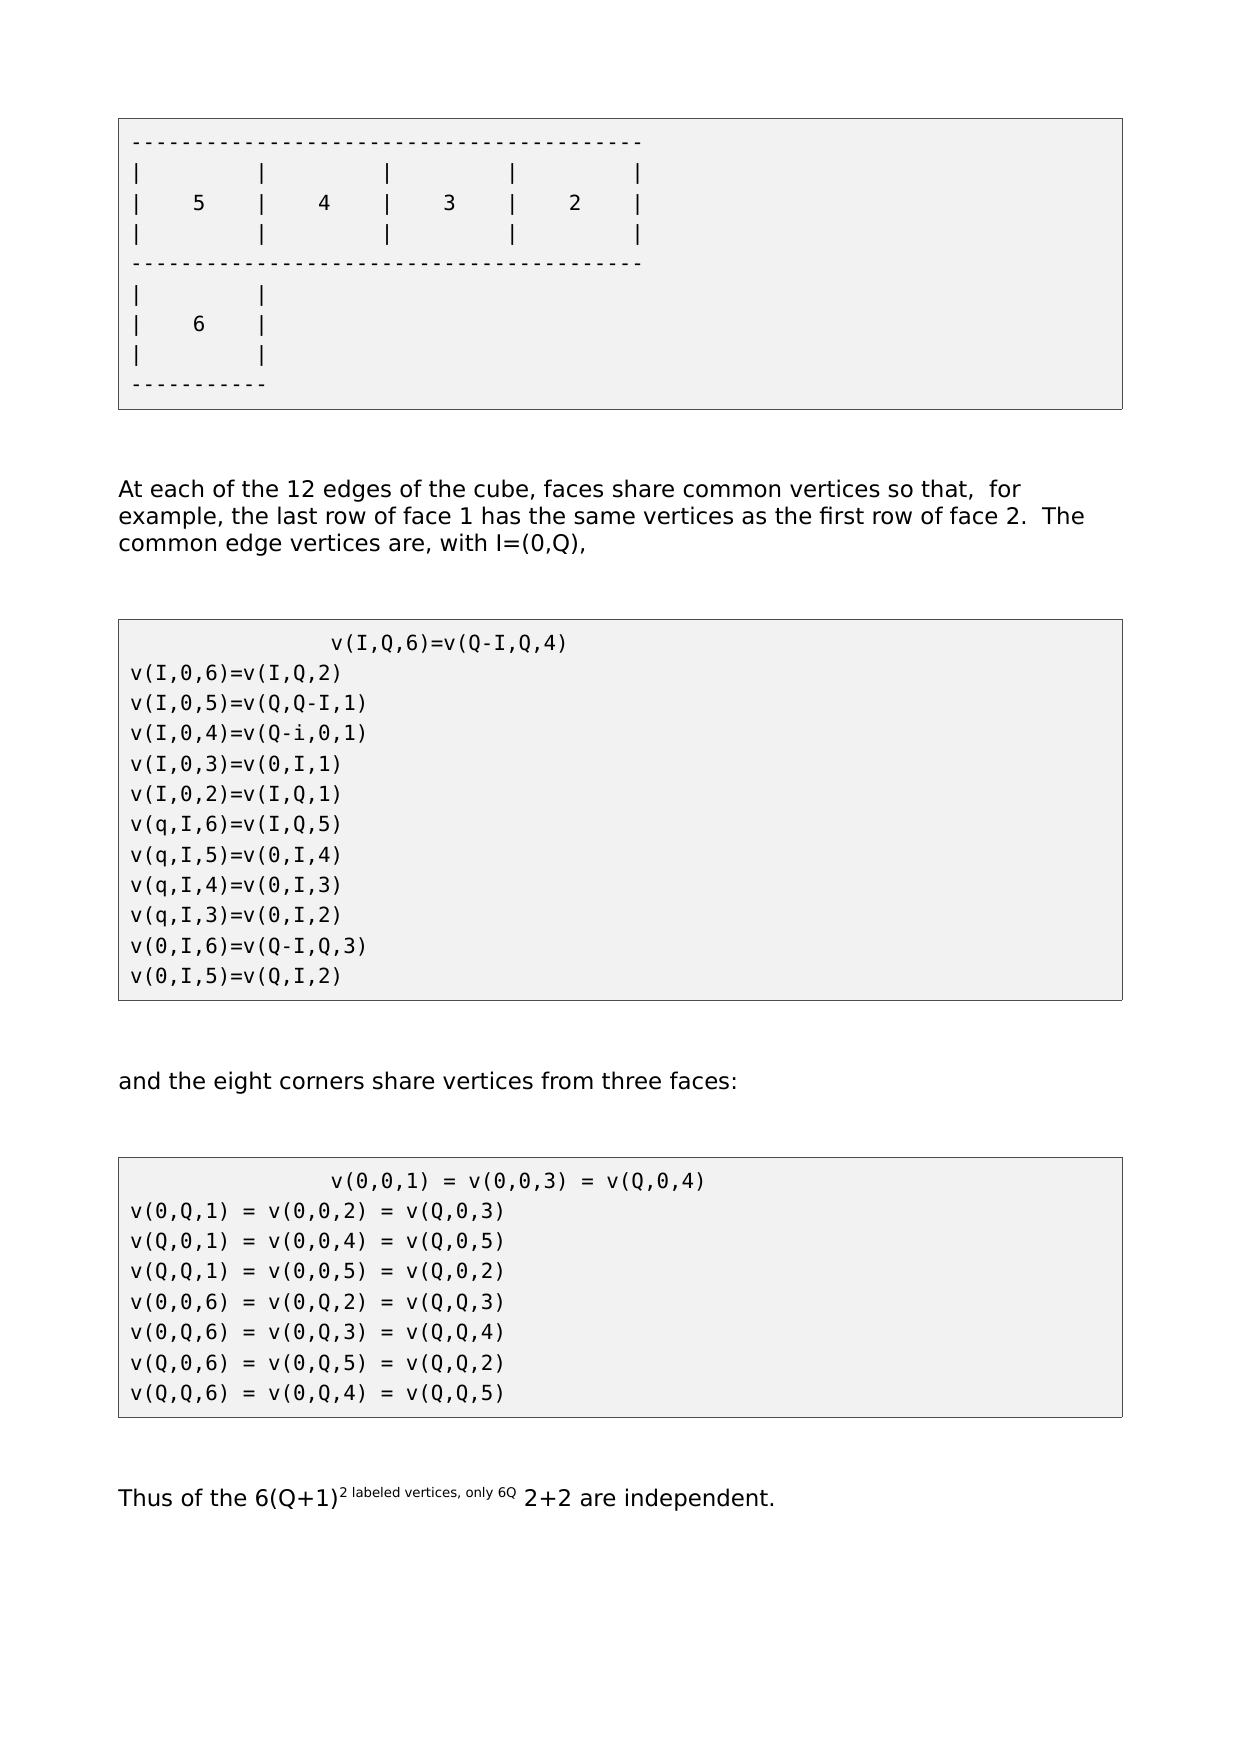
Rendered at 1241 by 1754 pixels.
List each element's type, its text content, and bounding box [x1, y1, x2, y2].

text At each of the 12 edges of the cube, faces share common vertices so that, for example, the last row of face 1 has the same vertices as the first row of face 2. The common edge vertices are, with I=(0,Q), [118, 477, 1122, 557]
text ----------------------------------------- | | | | | | 5 | 4 | 3 | 2 | | | | | | ----------------------------------------- | | | 6 | | | ----------- [119, 119, 1122, 409]
text Thus of the 6(Q+1)2 labeled vertices, only 6Q 2+2 are independent. [118, 1485, 1122, 1512]
text v(0,0,1) = v(0,0,3) = v(Q,0,4) v(0,Q,1) = v(0,0,2) = v(Q,0,3) v(Q,0,1) = v(0,0,4) = v(Q,0,5) v(Q,Q,1) = v(0,0,5) = v(Q,0,2) v(0,0,6) = v(0,Q,2) = v(Q,Q,3) v(0,Q,6) = v(0,Q,3) = v(Q,Q,4) v(Q,0,6) = v(0,Q,5) = v(Q,Q,2) v(Q,Q,6) = v(0,Q,4) = v(Q,Q,5) [119, 1158, 1122, 1417]
text and the eight corners share vertices from three faces: [118, 1068, 1122, 1095]
text v(I,Q,6)=v(Q-I,Q,4) v(I,0,6)=v(I,Q,2) v(I,0,5)=v(Q,Q-I,1) v(I,0,4)=v(Q-i,0,1) v(I,0,3)=v(0,I,1) v(I,0,2)=v(I,Q,1) v(q,I,6)=v(I,Q,5) v(q,I,5)=v(0,I,4) v(q,I,4)=v(0,I,3) v(q,I,3)=v(0,I,2) v(0,I,6)=v(Q-I,Q,3) v(0,I,5)=v(Q,I,2) [119, 620, 1122, 1000]
